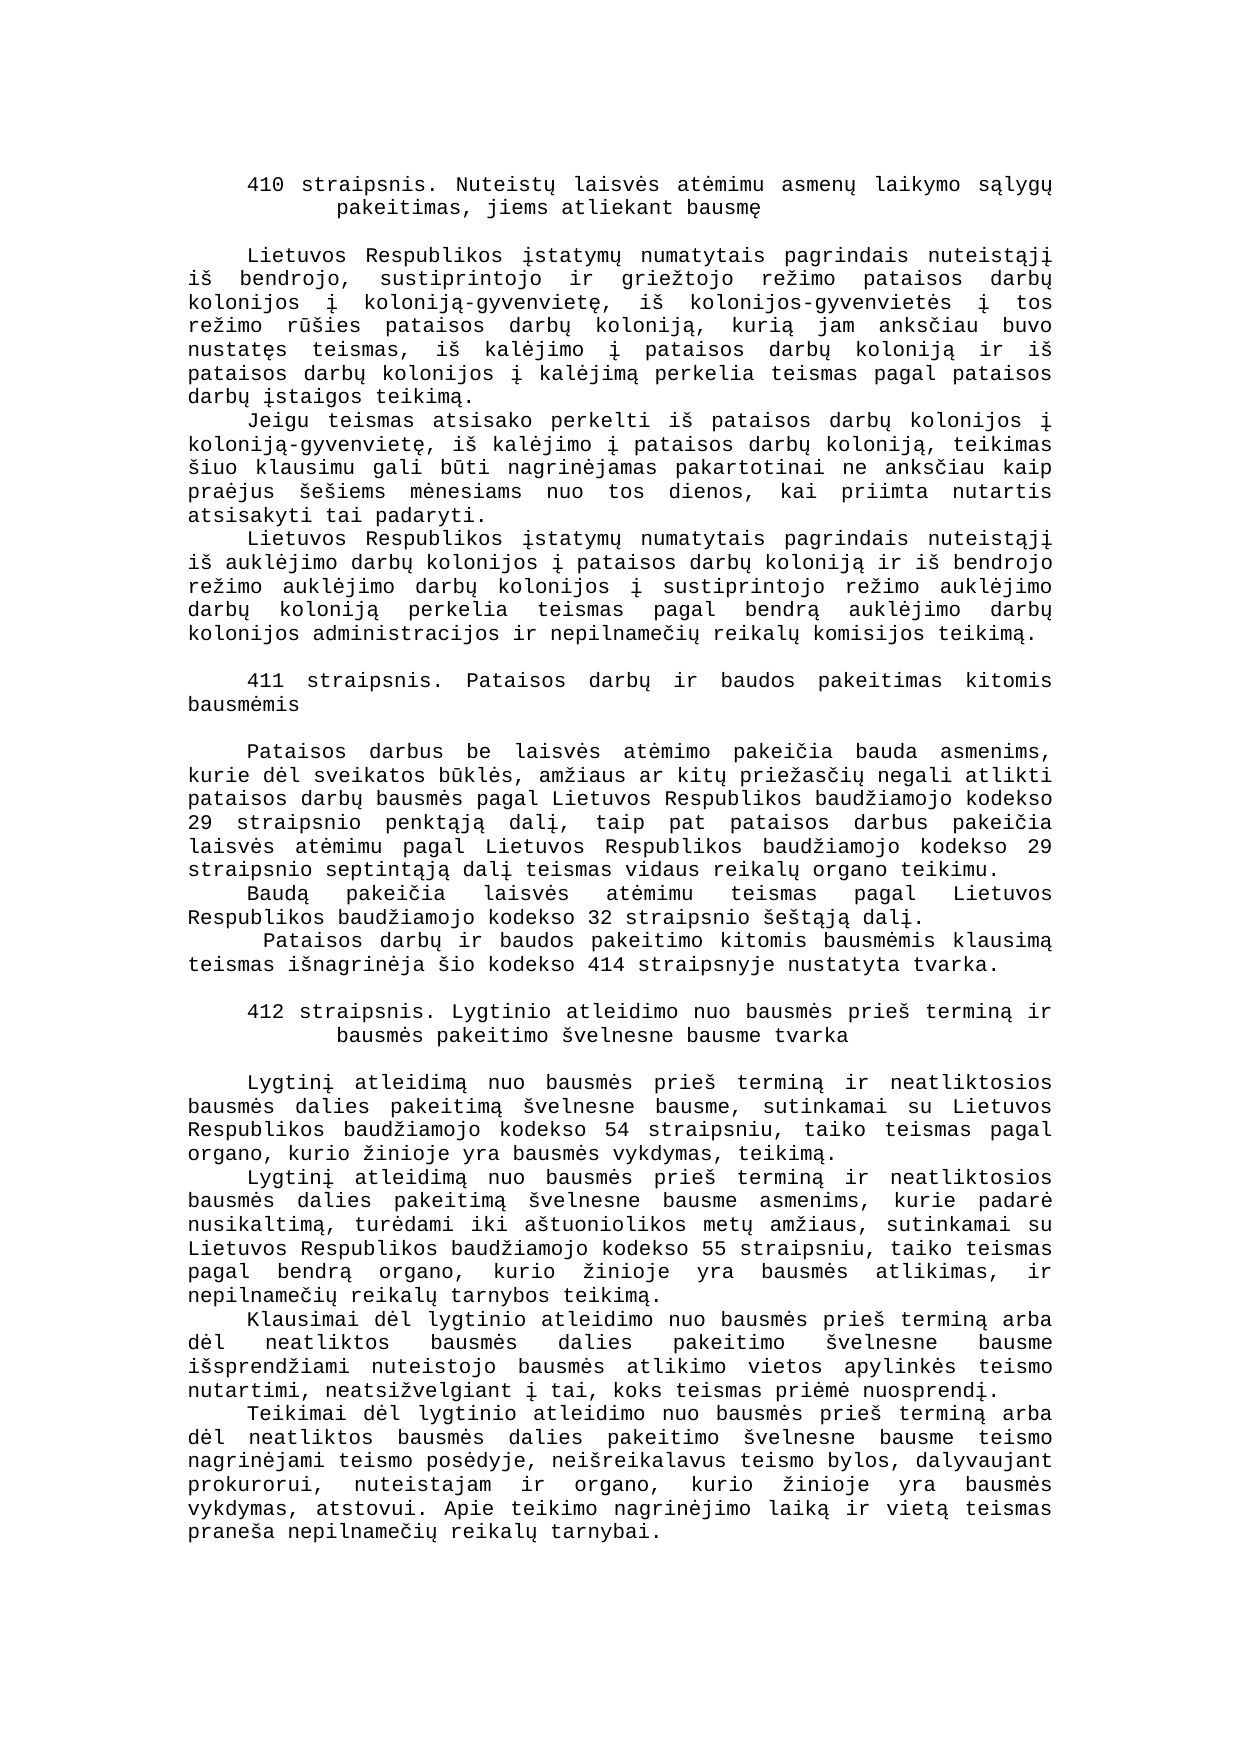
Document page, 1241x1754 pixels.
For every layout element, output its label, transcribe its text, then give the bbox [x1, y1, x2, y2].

text Lygtinį atleidimą nuo bausmės prieš terminą ir neatliktosios bausmės dalies pakeitimą švelnesne bausme asmenims, kurie padarė nusikaltimą, turėdami iki aštuoniolikos metų amžiaus, sutinkamai su Lietuvos Respublikos baudžiamojo kodekso 55 straipsniu, taiko teismas pagal bendrą organo, kurio žinioje yra bausmės atlikimas, ir nepilnamečių reikalų tarnybos teikimą. [187, 1167, 1053, 1309]
text 412 straipsnis. Lygtinio atleidimo nuo bausmės prieš terminą ir bausmės pakeitimo švelnesne bausme tvarka [247, 1001, 1053, 1048]
text Pataisos darbus be laisvės atėmimo pakeičia bauda asmenims, kurie dėl sveikatos būklės, amžiaus ar kitų priežasčių negali atlikti pataisos darbų bausmės pagal Lietuvos Respublikos baudžiamojo kodekso 29 straipsnio penktąją dalį, taip pat pataisos darbus pakeičia laisvės atėmimu pagal Lietuvos Respublikos baudžiamojo kodekso 29 straipsnio septintąją dalį teismas vidaus reikalų organo teikimu. [187, 741, 1053, 883]
text Lietuvos Respublikos įstatymų numatytais pagrindais nuteistąjį iš auklėjimo darbų kolonijos į pataisos darbų koloniją ir iš bendrojo režimo auklėjimo darbų kolonijos į sustiprintojo režimo auklėjimo darbų koloniją perkelia teismas pagal bendrą auklėjimo darbų kolonijos administracijos ir nepilnamečių reikalų komisijos teikimą. [187, 528, 1053, 647]
text Teikimai dėl lygtinio atleidimo nuo bausmės prieš terminą arba dėl neatliktos bausmės dalies pakeitimo švelnesne bausme teismo nagrinėjami teismo posėdyje, neišreikalavus teismo bylos, dalyvaujant prokurorui, nuteistajam ir organo, kurio žinioje yra bausmės vykdymas, atstovui. Apie teikimo nagrinėjimo laiką ir vietą teismas praneša nepilnamečių reikalų tarnybai. [187, 1403, 1053, 1545]
text Lygtinį atleidimą nuo bausmės prieš terminą ir neatliktosios bausmės dalies pakeitimą švelnesne bausme, sutinkamai su Lietuvos Respublikos baudžiamojo kodekso 54 straipsniu, taiko teismas pagal organo, kurio žinioje yra bausmės vykdymas, teikimą. [187, 1072, 1053, 1167]
text Klausimai dėl lygtinio atleidimo nuo bausmės prieš terminą arba dėl neatliktos bausmės dalies pakeitimo švelnesne bausme išsprendžiami nuteistojo bausmės atlikimo vietos apylinkės teismo nutartimi, neatsižvelgiant į tai, koks teismas priėmė nuosprendį. [187, 1309, 1053, 1403]
text Baudą pakeičia laisvės atėmimu teismas pagal Lietuvos Respublikos baudžiamojo kodekso 32 straipsnio šeštąją dalį. [187, 883, 1053, 930]
text Pataisos darbų ir baudos pakeitimo kitomis bausmėmis klausimą teismas išnagrinėja šio kodekso 414 straipsnyje nustatyta tvarka. [187, 930, 1053, 978]
text Lietuvos Respublikos įstatymų numatytais pagrindais nuteistąjį iš bendrojo, sustiprintojo ir griežtojo režimo pataisos darbų kolonijos į koloniją-gyvenvietę, iš kolonijos-gyvenvietės į tos režimo rūšies pataisos darbų koloniją, kurią jam anksčiau buvo nustatęs teismas, iš kalėjimo į pataisos darbų koloniją ir iš pataisos darbų kolonijos į kalėjimą perkelia teismas pagal pataisos darbų įstaigos teikimą. [187, 244, 1053, 410]
text 411 straipsnis. Pataisos darbų ir baudos pakeitimas kitomis bausmėmis [187, 670, 1053, 717]
text Jeigu teismas atsisako perkelti iš pataisos darbų kolonijos į koloniją-gyvenvietę, iš kalėjimo į pataisos darbų koloniją, teikimas šiuo klausimu gali būti nagrinėjamas pakartotinai ne anksčiau kaip praėjus šešiems mėnesiams nuo tos dienos, kai priimta nutartis atsisakyti tai padaryti. [187, 410, 1053, 528]
text 410 straipsnis. Nuteistų laisvės atėmimu asmenų laikymo sąlygų pakeitimas, jiems atliekant bausmę [247, 174, 1053, 221]
